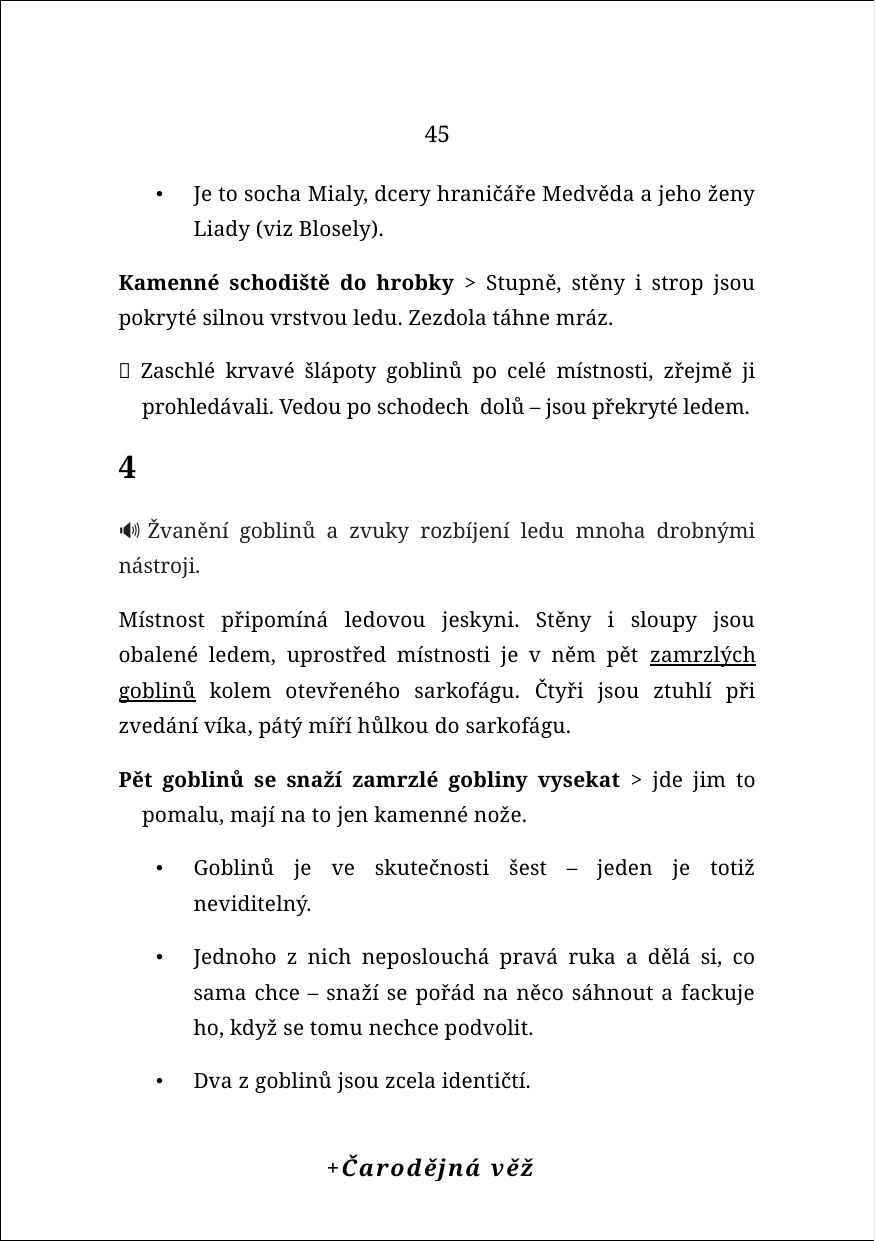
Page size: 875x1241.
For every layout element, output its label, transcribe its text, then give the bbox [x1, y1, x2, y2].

text Kamenné schodiště do hrobky > Stupně, stěny i strop jsou pokryté silnou vrstvou ledu. Zezdola táhne mráz. [118, 268, 756, 332]
list Jednoho z nich neposlouchá pravá ruka a dělá si, co sama chce – snaží se pořád na něco sáhnout a fackuje ho, když se tomu nechce podvolit. [156, 942, 756, 1042]
list Goblinů je ve skutečnosti šest – jeden je totiž neviditelný. [156, 853, 756, 917]
text 🔊 Žvanění goblinů a zvuky rozbíjení ledu mnoha drobnými nástroji. [118, 516, 756, 580]
list Je to socha Mialy, dcery hraničáře Medvěda a jeho ženy Liady (viz Blosely). [156, 179, 756, 243]
text Místnost připomíná ledovou jeskyni. Stěny i sloupy jsou obalené ledem, uprostřed místnosti je v něm pět zamrzlých goblinů kolem otevřeného sarkofágu. Čtyři jsou ztuhlí při zvedání víka, pátý míří hůlkou do sarkofágu. [118, 605, 756, 740]
text 4 [118, 445, 756, 488]
text 👣 Zaschlé krvavé šlápoty goblinů po celé místnosti, zřejmě ji prohledávali. Vedou po schodech dolů – jsou překryté ledem. [118, 356, 756, 420]
list Dva z goblinů jsou zcela identičtí. [156, 1066, 756, 1095]
text Pět goblinů se snaží zamrzlé gobliny vysekat > jde jim to pomalu, mají na to jen kamenné nože. [118, 765, 756, 829]
